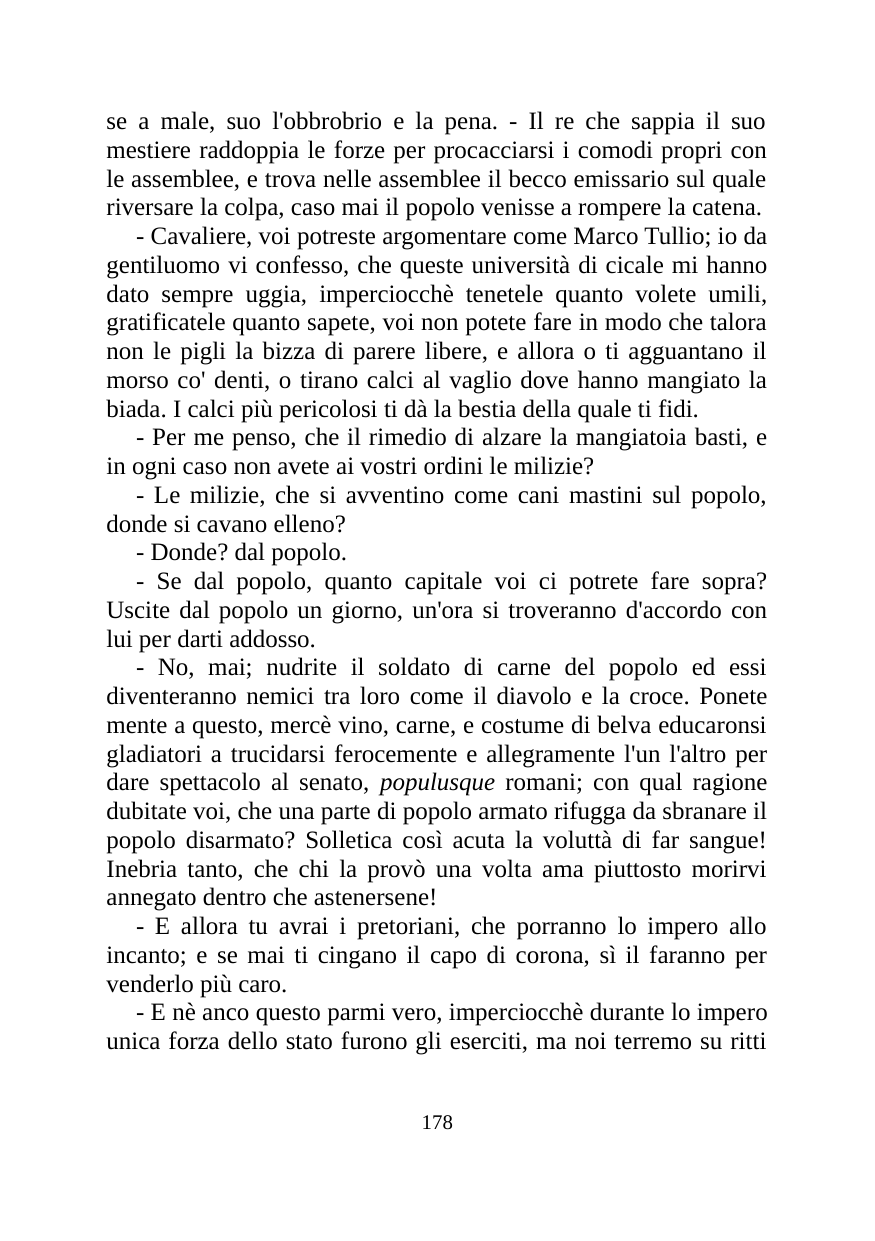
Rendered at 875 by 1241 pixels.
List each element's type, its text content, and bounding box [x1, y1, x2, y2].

text - Se dal popolo, quanto capitale voi ci potrete fare sopra? Uscite dal popolo un giorno, un'ora si troveranno d'accordo con lui per darti addosso. [106, 566, 768, 652]
text - Per me penso, che il rimedio di alzare la mangiatoia basti, e in ogni caso non avete ai vostri ordini le milizie? [106, 422, 768, 480]
text - Le milizie, che si avventino come cani mastini sul popolo, donde si cavano elleno? [106, 480, 768, 537]
text - Cavaliere, voi potreste argomentare come Marco Tullio; io da gentiluomo vi confesso, che queste università di cicale mi hanno dato sempre uggia, imperciocchè tenetele quanto volete umili, gratificatele quanto sapete, voi non potete fare in modo che talora non le pigli la bizza di parere libere, e allora o ti agguantano il morso co' denti, o tirano calci al vaglio dove hanno mangiato la biada. I calci più pericolosi ti dà la bestia della quale ti fidi. [106, 221, 768, 422]
text se a male, suo l'obbrobrio e la pena. - Il re che sappia il suo mestiere raddoppia le forze per procacciarsi i comodi propri con le assemblee, e trova nelle assemblee il becco emissario sul quale riversare la colpa, caso mai il popolo venisse a rompere la catena. [106, 106, 768, 221]
text - E nè anco questo parmi vero, imperciocchè durante lo impero unica forza dello stato furono gli eserciti, ma noi terremo su ritti [106, 997, 768, 1055]
text - E allora tu avrai i pretoriani, che porranno lo impero allo incanto; e se mai ti cingano il capo di corona, sì il faranno per venderlo più caro. [106, 911, 768, 997]
text - No, mai; nudrite il soldato di carne del popolo ed essi diventeranno nemici tra loro come il diavolo e la croce. Ponete mente a questo, mercè vino, carne, e costume di belva educaronsi gladiatori a trucidarsi ferocemente e allegramente l'un l'altro per dare spettacolo al senato, populusque romani; con qual ragione dubitate voi, che una parte di popolo armato rifugga da sbranare il popolo disarmato? Solletica così acuta la voluttà di far sangue! Inebria tanto, che chi la provò una volta ama piuttosto morirvi annegato dentro che astenersene! [106, 652, 768, 911]
text - Donde? dal popolo. [106, 537, 768, 566]
